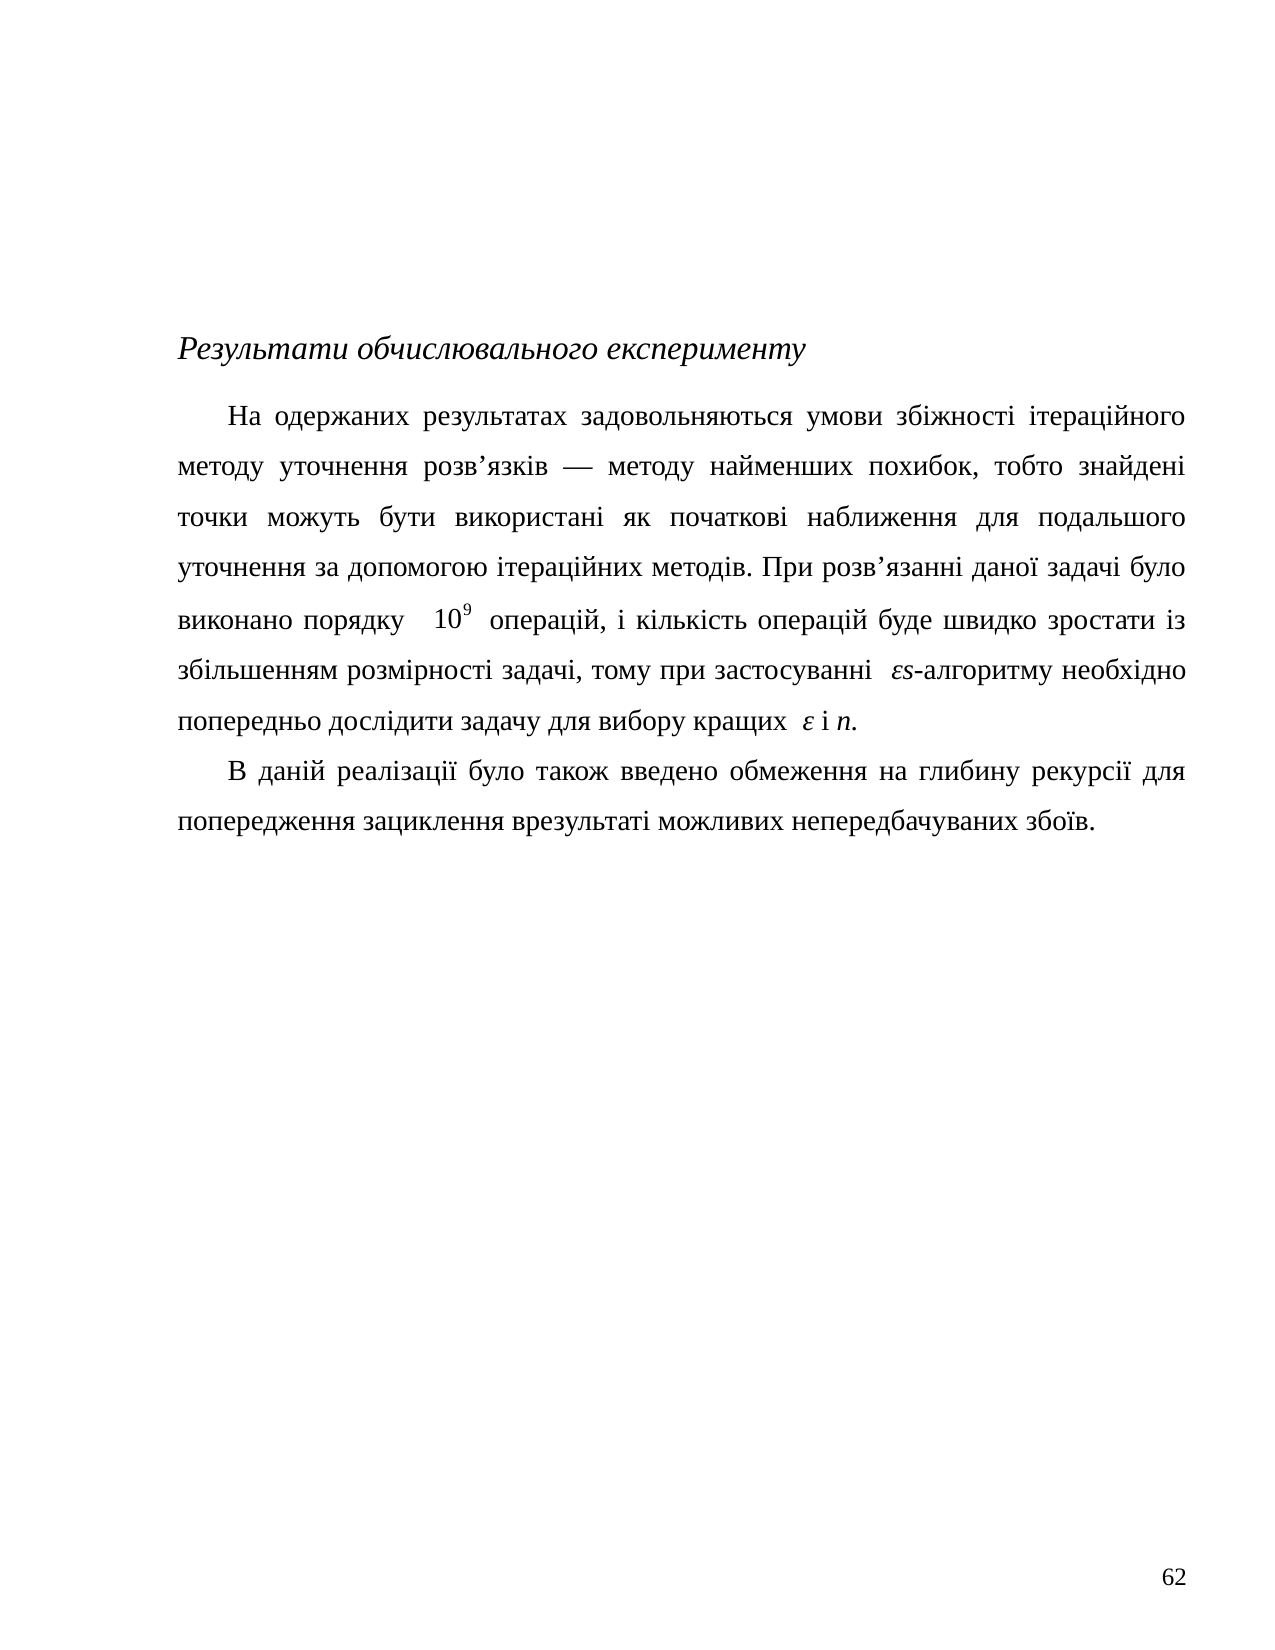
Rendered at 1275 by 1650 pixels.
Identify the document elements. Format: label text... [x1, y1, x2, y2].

text На одержаних результатах задовольняються умови збіжності ітераційного методу уточнення розв’язків — методу найменших похибок, тобто знайдені точки можуть бути використані як початкові наближення для подальшого уточнення за допомогою ітераційних методів. При розв’язанні даної задачі було виконано порядку операцій, і кількість операцій буде швидко зростати із збільшенням розмірності задачі, тому при застосуванні εs-алгоритму необхідно попередньо дослідити задачу для вибору кращих ε і n. [177, 398, 1186, 736]
text В даній реалізації було також введено обмеження на глибину рекурсії для попередження зациклення врезультаті можливих непередбачуваних збоїв. [177, 753, 1186, 837]
text Результати обчислювального експерименту [177, 328, 1186, 366]
